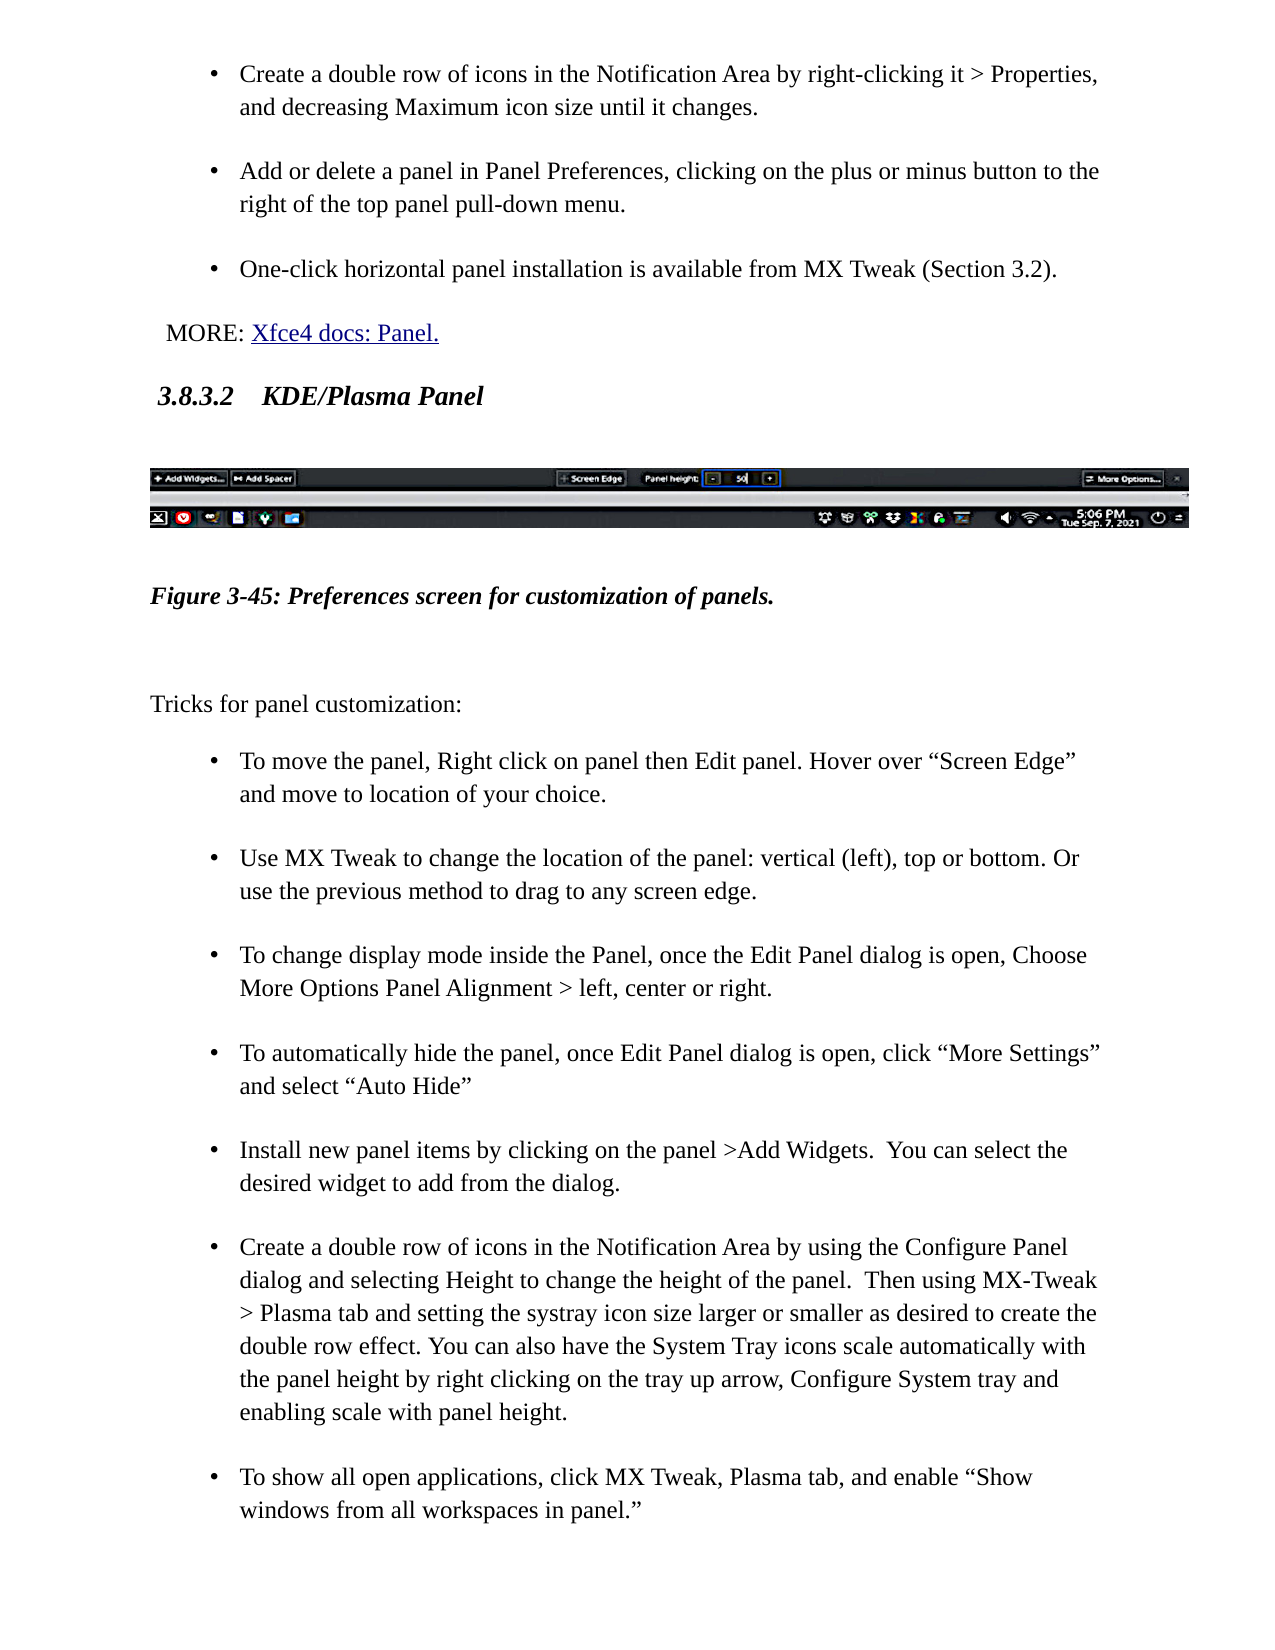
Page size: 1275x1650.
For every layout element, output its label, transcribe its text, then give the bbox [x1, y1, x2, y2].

list Use MX Tweak to change the location of the panel: vertical (left), top or bottom. Or use the previous method to drag to any screen edge. [210, 843, 1109, 905]
list To show all open applications, click MX Tweak, Plasma tab, and enable “Show windows from all workspaces in panel.” [210, 1462, 1109, 1523]
list Install new panel items by clicking on the panel >Add Widgets. You can select the desired widget to add from the dialog. [210, 1135, 1109, 1197]
list Create a double row of icons in the Notification Area by right-clicking it > Properties, and decreasing Maximum icon size until it changes. [210, 59, 1109, 121]
text Tricks for panel customization: [150, 689, 1125, 718]
list To move the panel, Right click on panel then Edit panel. Hover over “Screen Edge” and move to location of your choice. [210, 746, 1109, 808]
picture [150, 468, 1189, 528]
list Add or delete a panel in Panel Preferences, clicking on the plus or minus button to the right of the top panel pull-down menu. [210, 156, 1109, 218]
list Create a double row of icons in the Notification Area by using the Configure Panel dialog and selecting Height to change the height of the panel. Then using MX-Tweak > Plasma tab and setting the systray icon size larger or smaller as desired to create the double row effect. You can also have the System Tray icons scale automatically with the panel height by right clicking on the tray up arrow, Configure System tray and enabling scale with panel height. [210, 1232, 1109, 1426]
text Figure 3-45: Preferences screen for customization of panels. [150, 581, 1125, 610]
subtitle 3.8.3.2 KDE/Plasma Panel [150, 379, 1125, 411]
list To automatically hide the panel, once Edit Panel dialog is open, click “More Settings” and select “Auto Hide” [210, 1038, 1109, 1099]
text MORE: Xfce4 docs: Panel. [166, 318, 1109, 347]
list One-click horizontal panel installation is available from MX Tweak (Section 3.2). [210, 254, 1109, 282]
list To change display mode inside the Panel, once the Edit Panel dialog is open, Choose More Options Panel Alignment > left, center or right. [210, 940, 1109, 1002]
